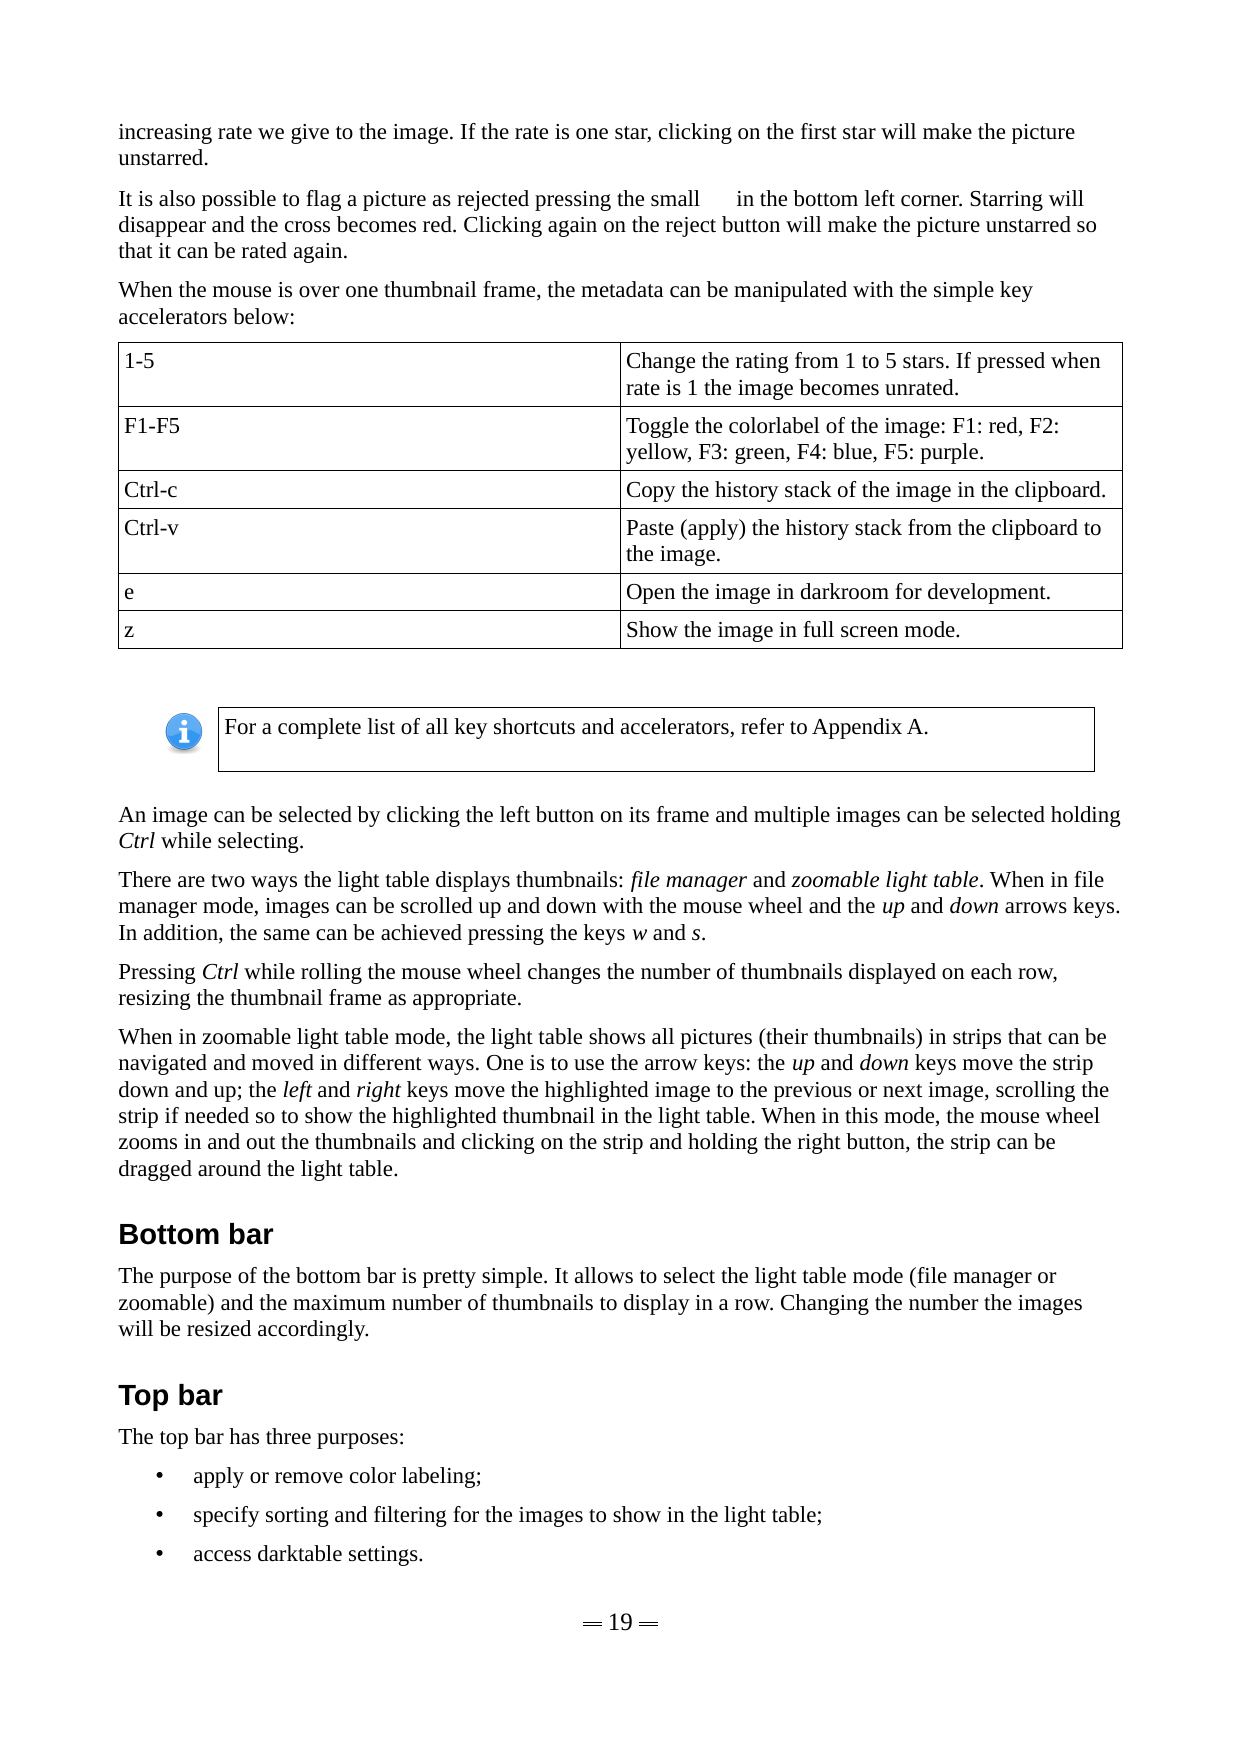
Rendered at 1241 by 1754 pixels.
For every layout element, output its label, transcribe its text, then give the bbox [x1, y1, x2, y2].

subtitle Top bar [118, 1378, 1122, 1411]
subtitle Bottom bar [118, 1217, 1122, 1251]
text When the mouse is over one thumbnail frame, the metadata can be manipulated with the simple key accelerators below: [118, 276, 1122, 329]
text increasing rate we give to the image. If the rate is one star, clicking on the first star will make the picture unstarred. [118, 118, 1122, 171]
text There are two ways the light table displays thumbnails: file manager and zoomable light table. When in file manager mode, images can be scrolled up and down with the mouse wheel and the up and down arrows keys. In addition, the same can be achieved pressing the keys w and s. [118, 866, 1122, 945]
table_cell Ctrl-c [119, 471, 620, 508]
table_header Change the rating from 1 to 5 stars. If pressed when rate is 1 the image becomes unrated. [621, 343, 1122, 406]
table_header For a complete list of all key shortcuts and accelerators, refer to Appendix A. [219, 708, 1094, 771]
table_cell F1-F5 [119, 407, 620, 470]
table_cell Toggle the colorlabel of the image: F1: red, F2: yellow, F3: green, F4: blue, F5: purple. [621, 407, 1122, 470]
table_header [149, 707, 218, 771]
text Pressing Ctrl while rolling the mouse wheel changes the number of thumbnails displayed on each row, resizing the thumbnail frame as appropriate. [118, 958, 1122, 1010]
text The purpose of the bottom bar is pretty simple. It allows to select the light table mode (file manager or zoomable) and the maximum number of thumbnails to display in a row. Changing the number the images will be resized accordingly. [118, 1262, 1122, 1342]
list apply or remove color labeling; [156, 1462, 1122, 1488]
text It is also possible to flag a picture as rejected pressing the small in the bottom left corner. Starring will disappear and the cross becomes red. Clicking again on the reject button will make the picture unstarred so that it can be rated again. [118, 183, 1122, 264]
table_cell Open the image in darkroom for development. [621, 574, 1122, 610]
table_cell z [119, 611, 620, 648]
list access darktable settings. [156, 1539, 1122, 1566]
table_cell Copy the history stack of the image in the clipboard. [621, 471, 1122, 508]
list specify sorting and filtering for the images to show in the light table; [156, 1501, 1122, 1527]
text When in zoomable light table mode, the light table shows all pictures (their thumbnails) in strips that can be navigated and moved in different ways. One is to use the arrow keys: the up and down keys move the strip down and up; the left and right keys move the highlighted image to the previous or next image, scrolling the strip if needed so to show the highlighted thumbnail in the light table. When in this mode, the mouse wheel zooms in and out the thumbnails and clicking on the strip and holding the right button, the strip can be dragged around the light table. [118, 1023, 1122, 1181]
table_cell Show the image in full screen mode. [621, 611, 1122, 648]
text An image can be selected by clicking the left button on its frame and multiple images can be selected holding Ctrl while selecting. [118, 801, 1122, 854]
text The top bar has three purposes: [118, 1423, 1122, 1449]
table_cell Ctrl-v [119, 509, 620, 572]
table_cell e [119, 574, 620, 610]
table_header 1-5 [119, 343, 620, 406]
picture [163, 713, 204, 754]
table_cell Paste (apply) the history stack from the clipboard to the image. [621, 509, 1122, 572]
